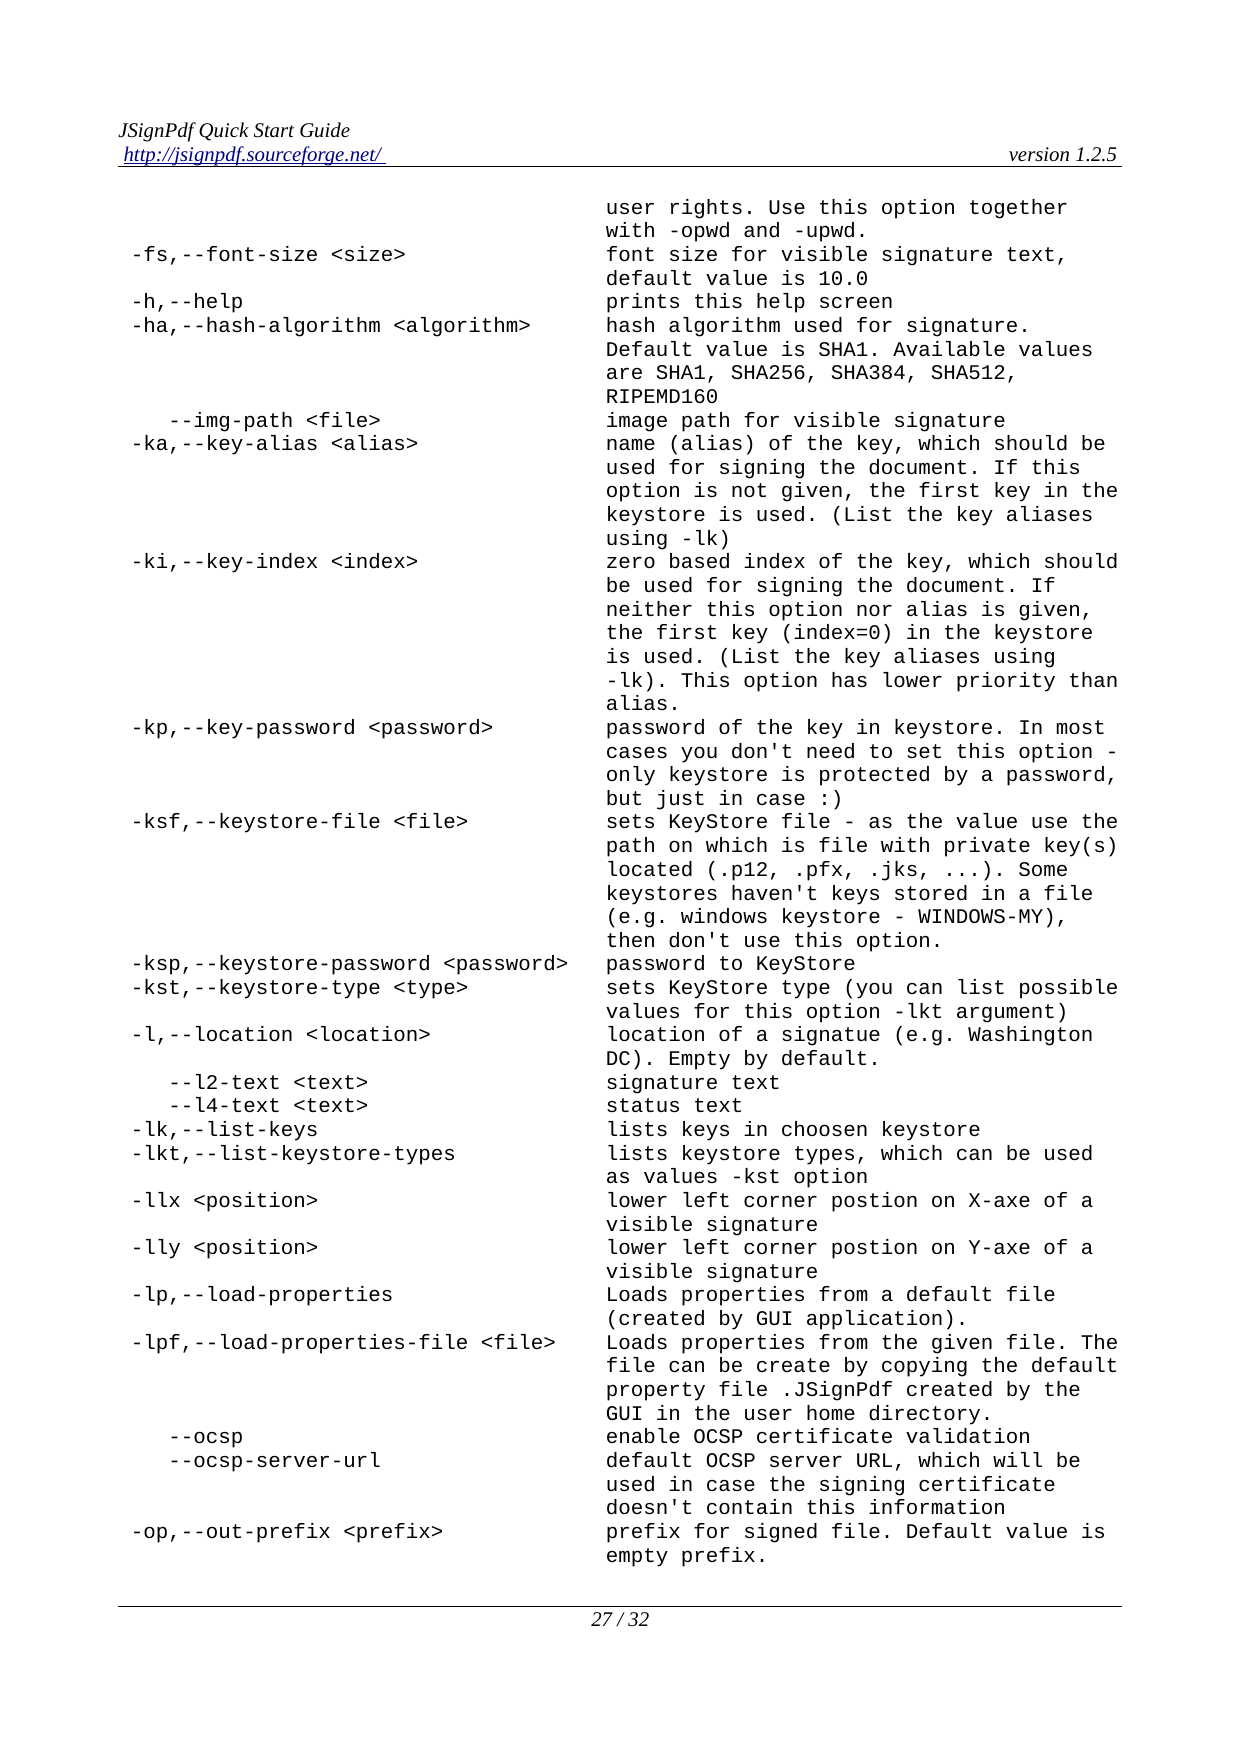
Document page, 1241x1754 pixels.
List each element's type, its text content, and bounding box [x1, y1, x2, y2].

text -lk). This option has lower priority than [118, 670, 1122, 693]
text used for signing the document. If this [118, 457, 1122, 481]
text --ocsp enable OCSP certificate validation [118, 1426, 1122, 1450]
text then don't use this option. [118, 930, 1122, 953]
text is used. (List the key aliases using [118, 646, 1122, 670]
text -llx <position> lower left corner postion on X-axe of a [118, 1190, 1122, 1213]
text -fs,--font-size <size> font size for visible signature text, [118, 244, 1122, 268]
text using -lk) [118, 528, 1122, 551]
text only keystore is protected by a password, [118, 764, 1122, 788]
text -l,--location <location> location of a signatue (e.g. Washington [118, 1024, 1122, 1048]
text keystores haven't keys stored in a file [118, 882, 1122, 906]
text DC). Empty by default. [118, 1048, 1122, 1072]
text (e.g. windows keystore - WINDOWS-MY), [118, 906, 1122, 930]
text property file .JSignPdf created by the [118, 1379, 1122, 1403]
text alias. [118, 693, 1122, 717]
text -ksf,--keystore-file <file> sets KeyStore file - as the value use the [118, 812, 1122, 835]
text the first key (index=0) in the keystore [118, 622, 1122, 646]
text -ka,--key-alias <alias> name (alias) of the key, which should be [118, 433, 1122, 457]
text -ki,--key-index <index> zero based index of the key, which should [118, 551, 1122, 575]
text visible signature [118, 1213, 1122, 1237]
text doesn't contain this information [118, 1497, 1122, 1521]
text Default value is SHA1. Available values [118, 339, 1122, 362]
text RIPEMD160 [118, 386, 1122, 409]
text are SHA1, SHA256, SHA384, SHA512, [118, 362, 1122, 386]
text -lkt,--list-keystore-types lists keystore types, which can be used [118, 1143, 1122, 1166]
text -lly <position> lower left corner postion on Y-axe of a [118, 1237, 1122, 1261]
text option is not given, the first key in the [118, 481, 1122, 504]
text -h,--help prints this help screen [118, 291, 1122, 315]
text --ocsp-server-url default OCSP server URL, which will be [118, 1450, 1122, 1474]
text -kp,--key-password <password> password of the key in keystore. In most [118, 717, 1122, 741]
text located (.p12, .pfx, .jks, ...). Some [118, 859, 1122, 882]
text cases you don't need to set this option - [118, 741, 1122, 764]
text neither this option nor alias is given, [118, 599, 1122, 622]
text --img-path <file> image path for visible signature [118, 409, 1122, 433]
text (created by GUI application). [118, 1308, 1122, 1332]
text values for this option -lkt argument) [118, 1001, 1122, 1024]
text -kst,--keystore-type <type> sets KeyStore type (you can list possible [118, 977, 1122, 1001]
text but just in case :) [118, 788, 1122, 812]
text -lpf,--load-properties-file <file> Loads properties from the given file. The [118, 1332, 1122, 1355]
text be used for signing the document. If [118, 575, 1122, 599]
text -ksp,--keystore-password <password> password to KeyStore [118, 953, 1122, 977]
text used in case the signing certificate [118, 1474, 1122, 1497]
text file can be create by copying the default [118, 1355, 1122, 1379]
text --l2-text <text> signature text [118, 1072, 1122, 1095]
text empty prefix. [118, 1544, 1122, 1568]
text user rights. Use this option together [118, 197, 1122, 220]
text GUI in the user home directory. [118, 1403, 1122, 1426]
text --l4-text <text> status text [118, 1095, 1122, 1119]
text visible signature [118, 1261, 1122, 1284]
text -ha,--hash-algorithm <algorithm> hash algorithm used for signature. [118, 315, 1122, 339]
text -lp,--load-properties Loads properties from a default file [118, 1284, 1122, 1308]
text as values -kst option [118, 1166, 1122, 1190]
text -lk,--list-keys lists keys in choosen keystore [118, 1119, 1122, 1143]
text -op,--out-prefix <prefix> prefix for signed file. Default value is [118, 1521, 1122, 1544]
text with -opwd and -upwd. [118, 220, 1122, 244]
text path on which is file with private key(s) [118, 835, 1122, 859]
text keystore is used. (List the key aliases [118, 504, 1122, 528]
text default value is 10.0 [118, 268, 1122, 291]
